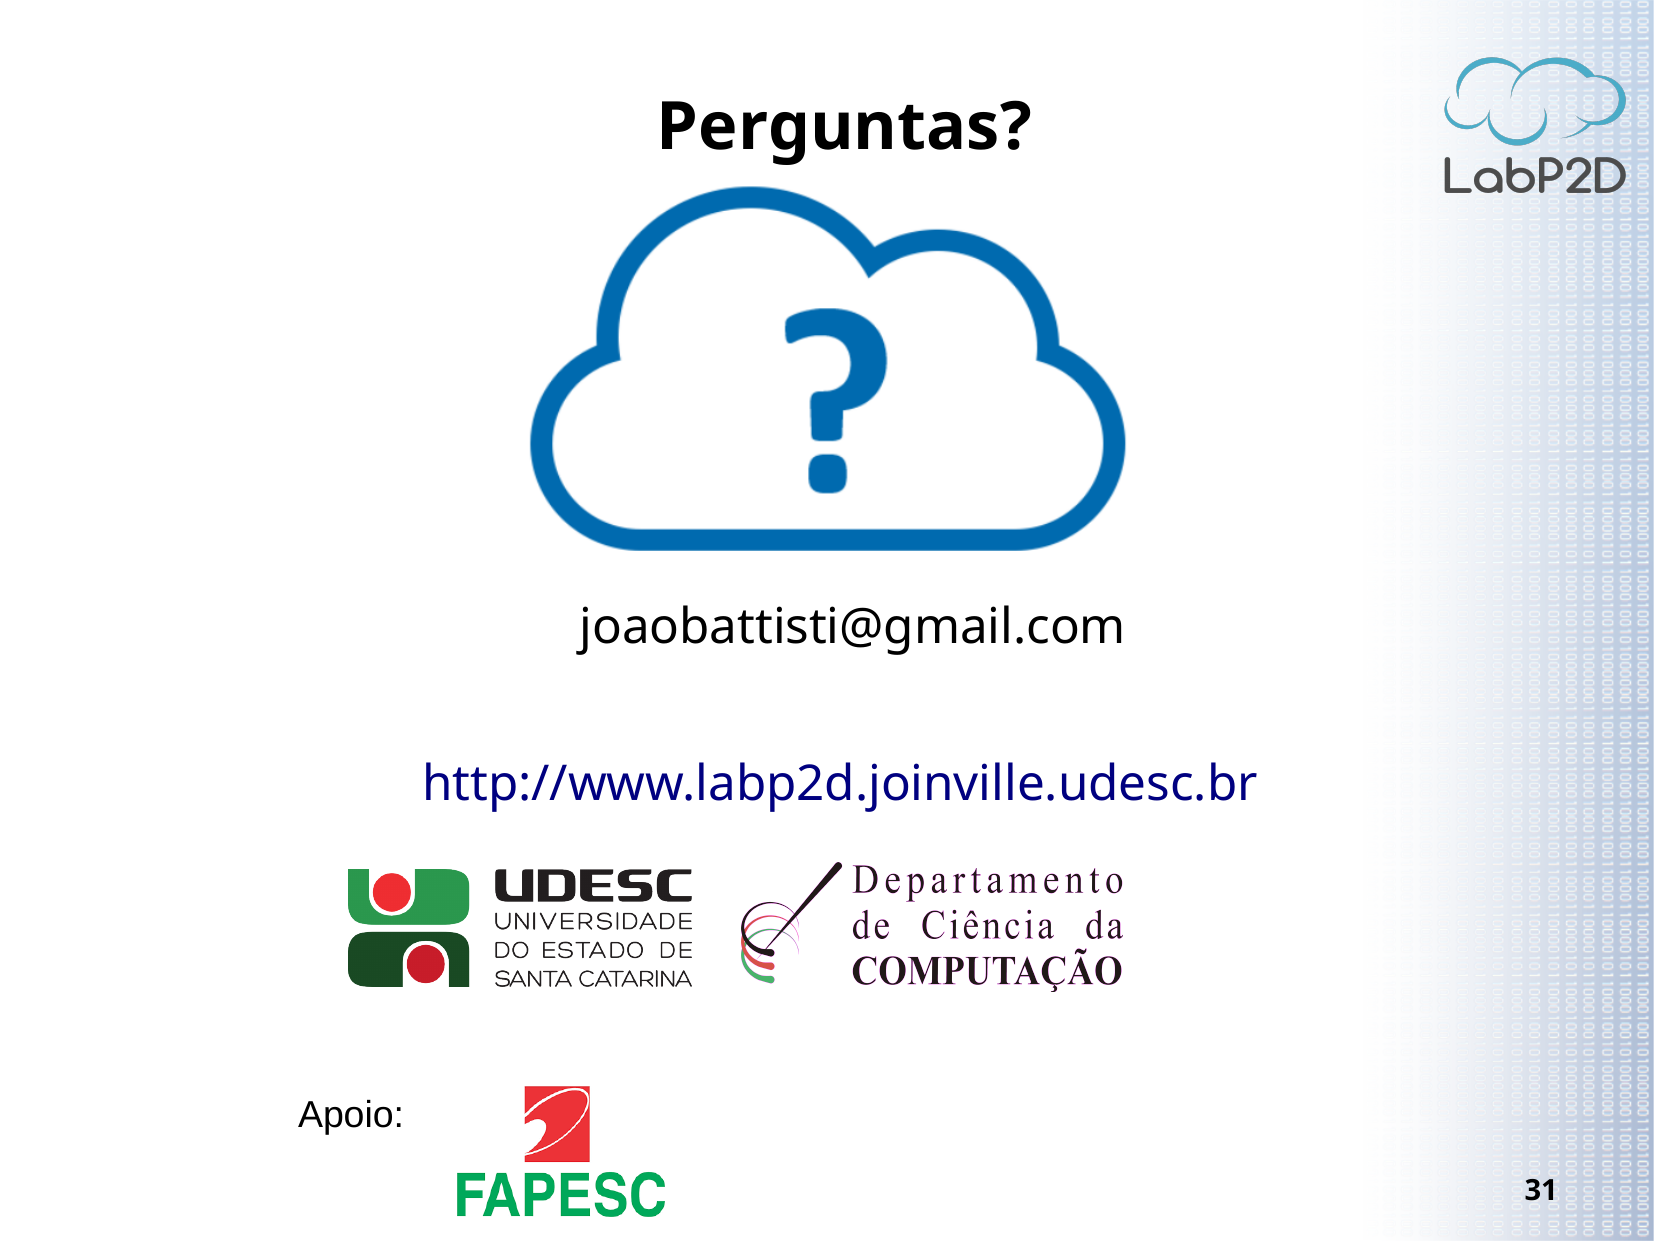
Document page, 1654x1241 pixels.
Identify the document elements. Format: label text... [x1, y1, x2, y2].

picture [741, 862, 1123, 992]
picture [457, 1144, 665, 1217]
text_box Apoio: [283, 1086, 674, 1144]
title Perguntas? [82, 19, 1571, 227]
list joaobattisti@gmail.com http://www.labp2d.joinville.udesc.br [82, 590, 1571, 815]
picture [1196, 1, 1654, 1240]
picture [519, 183, 1138, 562]
picture [348, 869, 692, 987]
